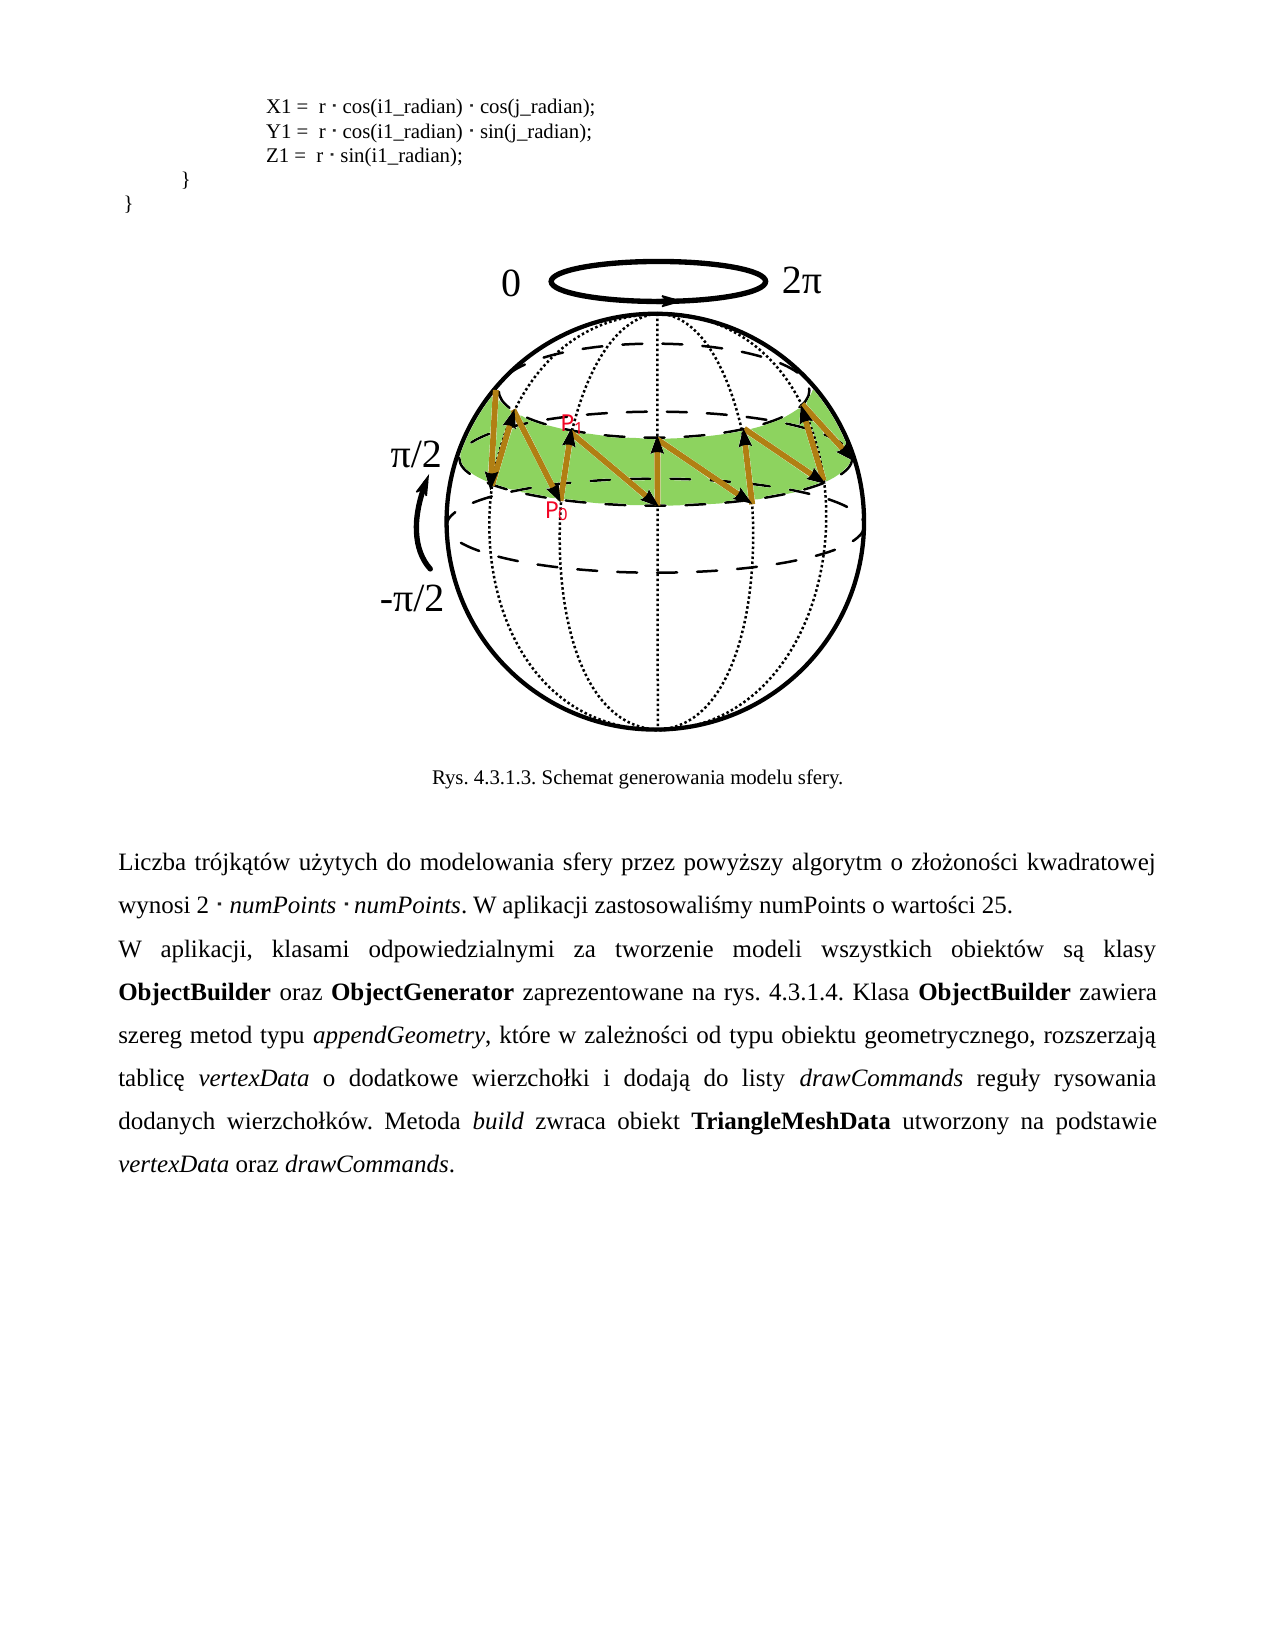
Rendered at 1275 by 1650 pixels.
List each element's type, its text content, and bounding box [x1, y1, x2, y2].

text W aplikacji, klasami odpowiedzialnymi za tworzenie modeli wszystkich obiektów są klasy ObjectBuilder oraz ObjectGenerator zaprezentowane na rys. 4.3.1.4. Klasa ObjectBuilder zawiera szereg metod typu appendGeometry, które w zależności od typu obiektu geometrycznego, rozszerzają tablicę vertexData o dodatkowe wierzchołki i dodają do listy drawCommands reguły rysowania dodanych wierzchołków. Metoda build zwraca obiekt TriangleMeshData utworzony na podstawie vertexData oraz drawCommands. [118, 934, 1157, 1178]
text X1 = r ᐧ cos(i1_radian) ᐧ cos(j_radian); [192, 94, 1157, 118]
text Rys. 4.3.1.3. Schemat generowania modelu sfery. [118, 765, 1157, 789]
text Y1 = r ᐧ cos(i1_radian) ᐧ sin(j_radian); [192, 118, 1157, 143]
text } [118, 191, 1157, 215]
text Z1 = r ᐧ sin(i1_radian); [192, 143, 1157, 167]
text Liczba trójkątów użytych do modelowania sfery przez powyższy algorytm o złożoności kwadratowej wynosi 2 ᐧ numPoints ᐧ numPoints. W aplikacji zastosowaliśmy numPoints o wartości 25. [118, 847, 1157, 919]
text } [118, 167, 1157, 191]
